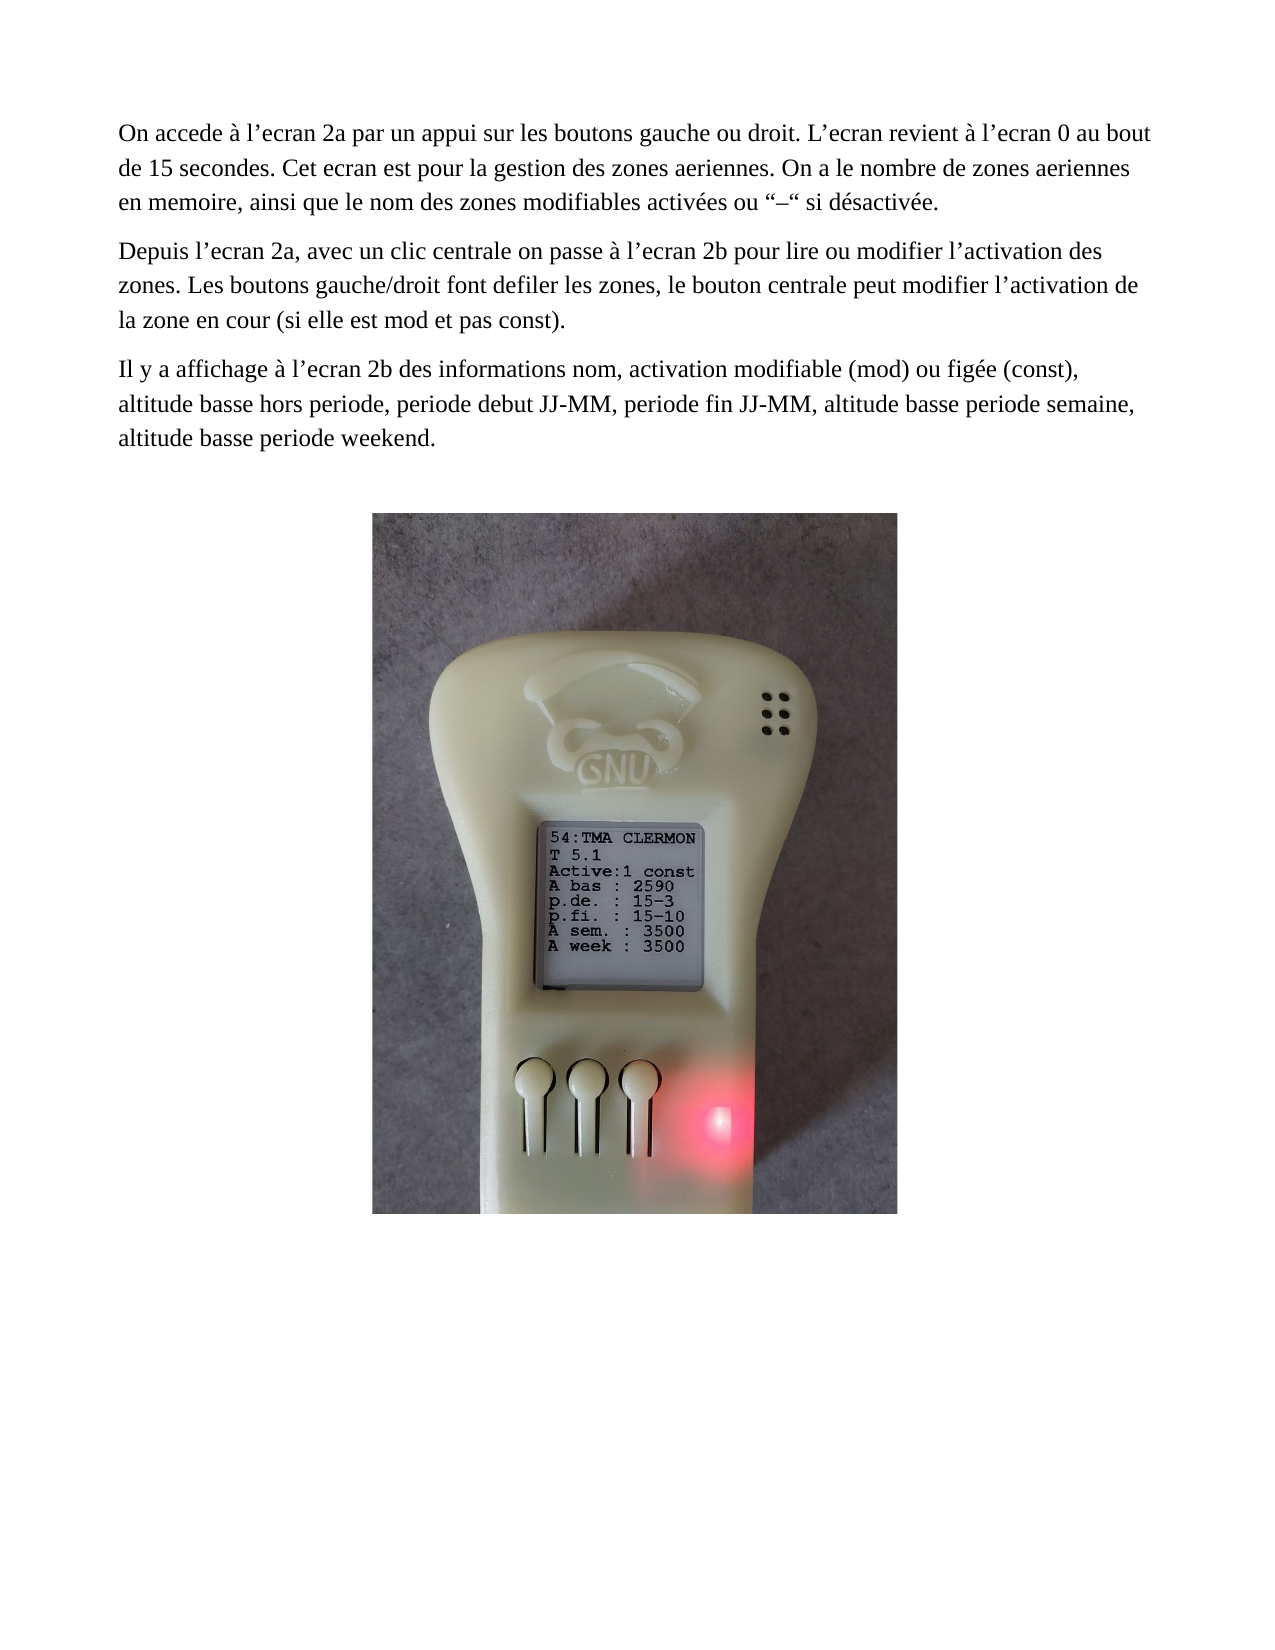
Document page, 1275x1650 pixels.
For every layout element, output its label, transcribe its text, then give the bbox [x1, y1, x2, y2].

text Il y a affichage à l’ecran 2b des informations nom, activation modifiable (mod) ou figée (const), altitude basse hors periode, periode debut JJ-MM, periode fin JJ-MM, altitude basse periode semaine, altitude basse periode weekend. [118, 354, 1157, 452]
text On accede à l’ecran 2a par un appui sur les boutons gauche ou droit. L’ecran revient à l’ecran 0 au bout de 15 secondes. Cet ecran est pour la gestion des zones aeriennes. On a le nombre de zones aeriennes en memoire, ainsi que le nom des zones modifiables activées ou “–“ si désactivée. [118, 118, 1157, 216]
text Depuis l’ecran 2a, avec un clic centrale on passe à l’ecran 2b pour lire ou modifier l’activation des zones. Les boutons gauche/droit font defiler les zones, le bouton centrale peut modifier l’activation de la zone en cour (si elle est mod et pas const). [118, 236, 1157, 334]
picture [372, 513, 898, 1214]
